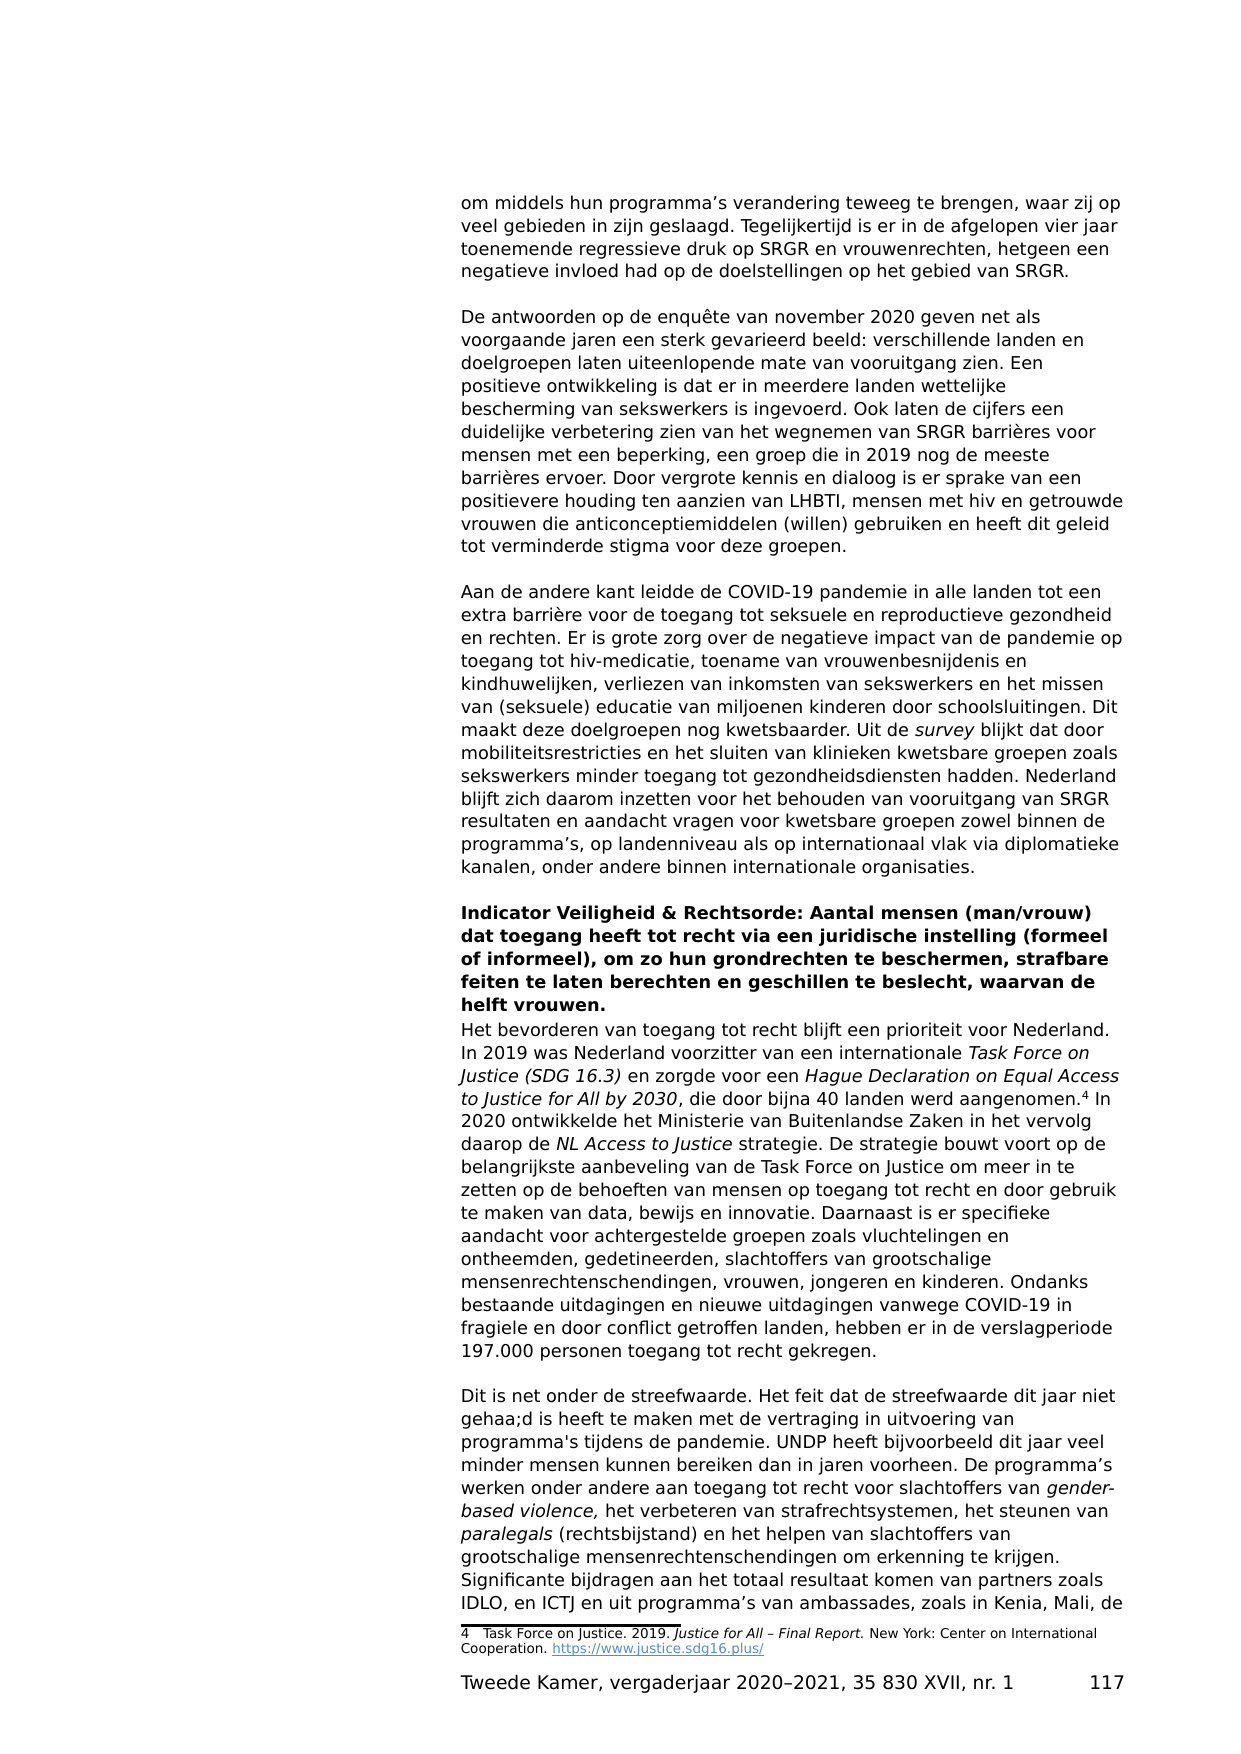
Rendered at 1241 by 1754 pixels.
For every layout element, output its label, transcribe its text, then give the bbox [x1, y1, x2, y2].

text De antwoorden op de enquête van november 2020 geven net als voorgaande jaren een sterk gevarieerd beeld: verschillende landen en doelgroepen laten uiteenlopende mate van vooruitgang zien. Een positieve ontwikkeling is dat er in meerdere landen wettelijke bescherming van sekswerkers is ingevoerd. Ook laten de cijfers een duidelijke verbetering zien van het wegnemen van SRGR barrières voor mensen met een beperking, een groep die in 2019 nog de meeste barrières ervoer. Door vergrote kennis en dialoog is er sprake van een positievere houding ten aanzien van LHBTI, mensen met hiv en getrouwde vrouwen die anticonceptiemiddelen (willen) gebruiken en heeft dit geleid tot verminderde stigma voor deze groepen. [461, 305, 1125, 557]
text __Task Force on Justice. 2019. Justice for All – Final Report. New York: Center on International Cooperation. https://www.justice.sdg16.plus/ [461, 1626, 1125, 1657]
text om middels hun programma’s verandering teweeg te brengen, waar zij op veel gebieden in zijn geslaagd. Tegelijkertijd is er in de afgelopen vier jaar toenemende regressieve druk op SRGR en vrouwenrechten, hetgeen een negatieve invloed had op de doelstellingen op het gebied van SRGR. [461, 191, 1125, 282]
text Indicator Veiligheid & Rechtsorde: Aantal mensen (man/vrouw) dat toegang heeft tot recht via een juridische instelling (formeel of informeel), om zo hun grondrechten te beschermen, strafbare feiten te laten berechten en geschillen te beslecht, waarvan de helft vrouwen. [461, 901, 1125, 1016]
text Het bevorderen van toegang tot recht blijft een prioriteit voor Nederland. In 2019 was Nederland voorzitter van een internationale Task Force on Justice (SDG 16.3) en zorgde voor een Hague Declaration on Equal Access to Justice for All by 2030, die door bijna 40 landen werd aangenomen. In 2020 ontwikkelde het Ministerie van Buitenlandse Zaken in het vervolg daarop de NL Access to Justice strategie. De strategie bouwt voort op de belangrijkste aanbeveling van de Task Force on Justice om meer in te zetten op de behoeften van mensen op toegang tot recht en door gebruik te maken van data, bewijs en innovatie. Daarnaast is er specifieke aandacht voor achtergestelde groepen zoals vluchtelingen en ontheemden, gedetineerden, slachtoffers van grootschalige mensenrechtenschendingen, vrouwen, jongeren en kinderen. Ondanks bestaande uitdagingen en nieuwe uitdagingen vanwege COVID-19 in fragiele en door conflict getroffen landen, hebben er in de verslagperiode 197.000 personen toegang tot recht gekregen. [461, 1018, 1125, 1362]
text Aan de andere kant leidde de COVID-19 pandemie in alle landen tot een extra barrière voor de toegang tot seksuele en reproductieve gezondheid en rechten. Er is grote zorg over de negatieve impact van de pandemie op toegang tot hiv-medicatie, toename van vrouwenbesnijdenis en kindhuwelijken, verliezen van inkomsten van sekswerkers en het missen van (seksuele) educatie van miljoenen kinderen door schoolsluitingen. Dit maakt deze doelgroepen nog kwetsbaarder. Uit de survey blijkt dat door mobiliteitsrestricties en het sluiten van klinieken kwetsbare groepen zoals sekswerkers minder toegang tot gezondheidsdiensten hadden. Nederland blijft zich daarom inzetten voor het behouden van vooruitgang van SRGR resultaten en aandacht vragen voor kwetsbare groepen zowel binnen de programma’s, op landenniveau als op internationaal vlak via diplomatieke kanalen, onder andere binnen internationale organisaties. [461, 580, 1125, 878]
text Dit is net onder de streefwaarde. Het feit dat de streefwaarde dit jaar niet gehaa;d is heeft te maken met de vertraging in uitvoering van programma's tijdens de pandemie. UNDP heeft bijvoorbeeld dit jaar veel minder mensen kunnen bereiken dan in jaren voorheen. De programma’s werken onder andere aan toegang tot recht voor slachtoffers van gender-based violence, het verbeteren van strafrechtsystemen, het steunen van paralegals (rechtsbijstand) en het helpen van slachtoffers van grootschalige mensenrechtenschendingen om erkenning te krijgen. Significante bijdragen aan het totaal resultaat komen van partners zoals IDLO, en ICTJ en uit programma’s van ambassades, zoals in Kenia, Mali, de [461, 1384, 1125, 1614]
